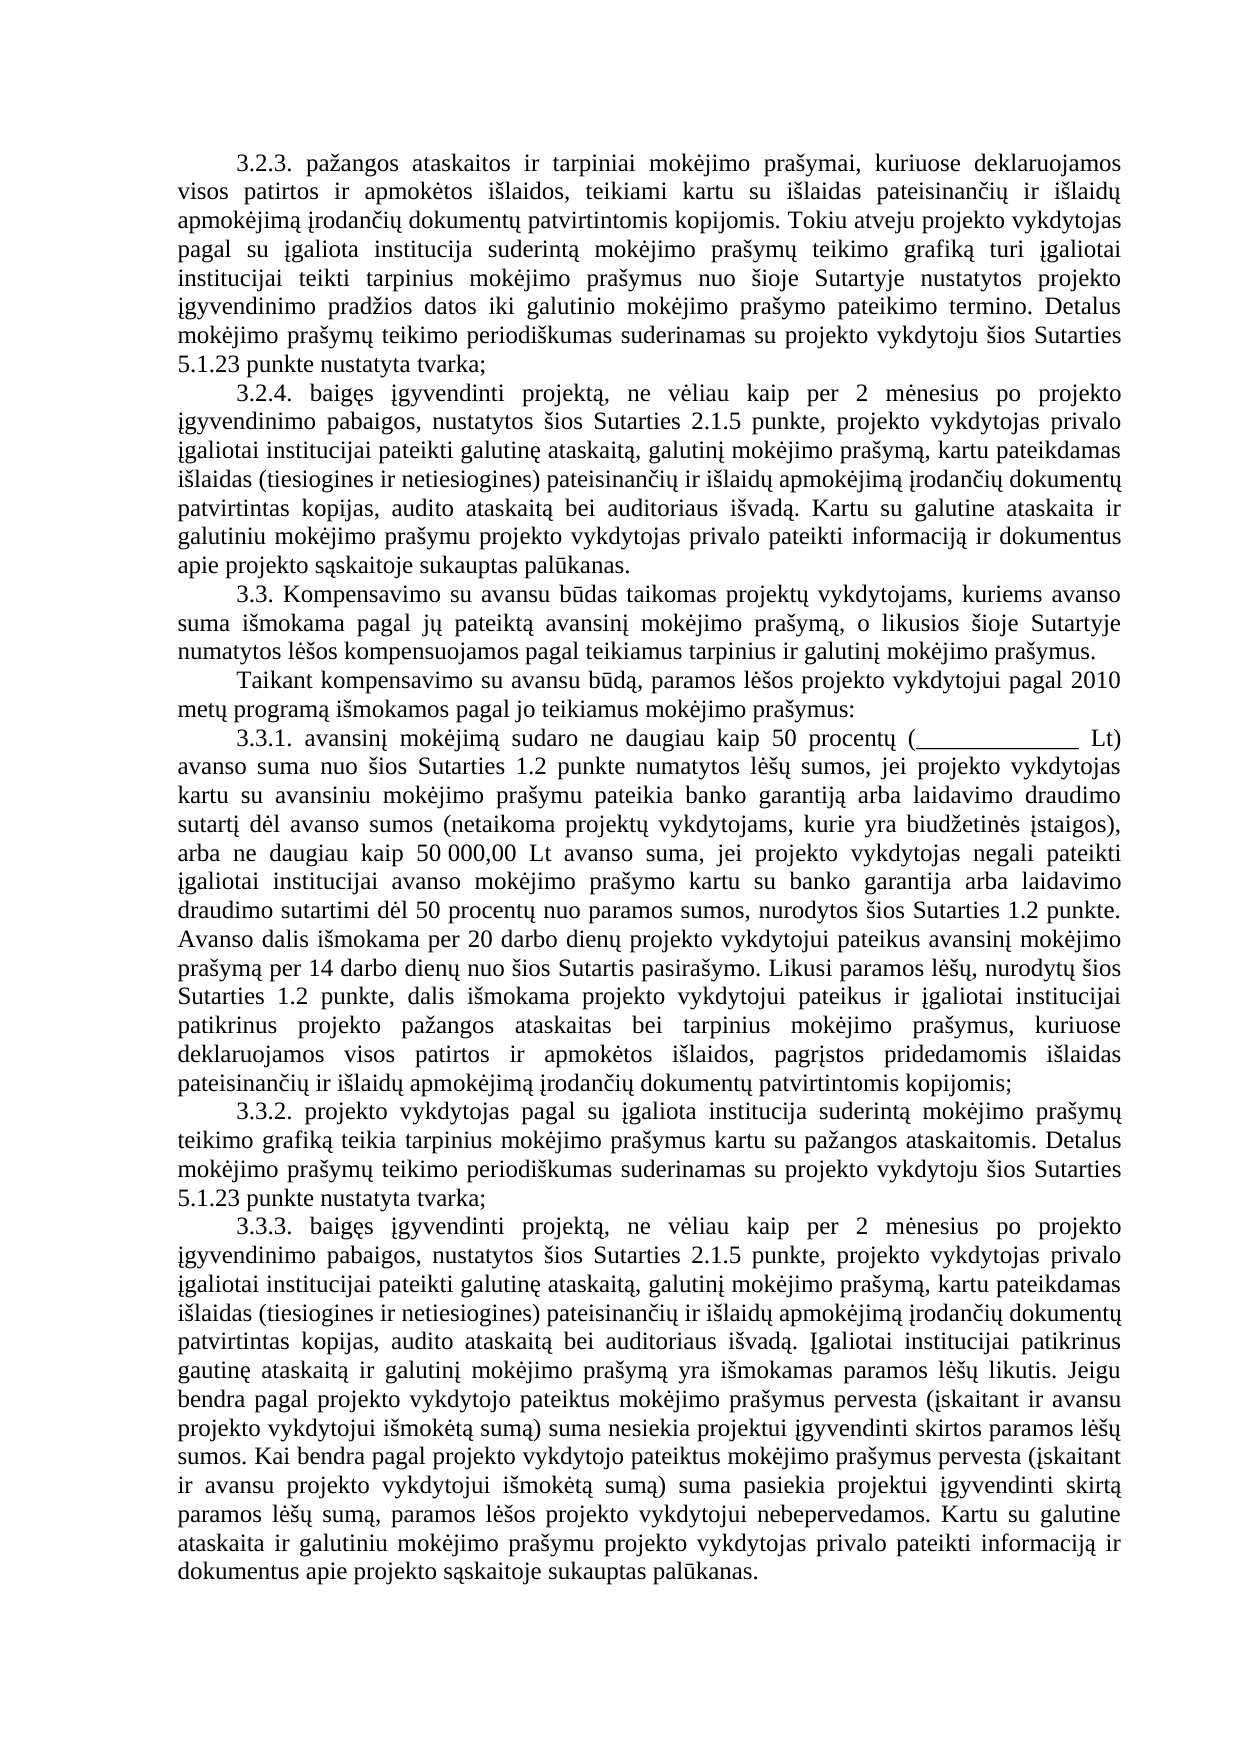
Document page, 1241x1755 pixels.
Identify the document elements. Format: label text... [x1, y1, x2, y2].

text 3.2.4. baigęs įgyvendinti projektą, ne vėliau kaip per 2 mėnesius po projekto įgyvendinimo pabaigos, nustatytos šios Sutarties 2.1.5 punkte, projekto vykdytojas privalo įgaliotai institucijai pateikti galutinę ataskaitą, galutinį mokėjimo prašymą, kartu pateikdamas išlaidas (tiesiogines ir netiesiogines) pateisinančių ir išlaidų apmokėjimą įrodančių dokumentų patvirtintas kopijas, audito ataskaitą bei auditoriaus išvadą. Kartu su galutine ataskaita ir galutiniu mokėjimo prašymu projekto vykdytojas privalo pateikti informaciją ir dokumentus apie projekto sąskaitoje sukauptas palūkanas. [177, 378, 1122, 579]
text 3.3.3. baigęs įgyvendinti projektą, ne vėliau kaip per 2 mėnesius po projekto įgyvendinimo pabaigos, nustatytos šios Sutarties 2.1.5 punkte, projekto vykdytojas privalo įgaliotai institucijai pateikti galutinę ataskaitą, galutinį mokėjimo prašymą, kartu pateikdamas išlaidas (tiesiogines ir netiesiogines) pateisinančių ir išlaidų apmokėjimą įrodančių dokumentų patvirtintas kopijas, audito ataskaitą bei auditoriaus išvadą. Įgaliotai institucijai patikrinus gautinę ataskaitą ir galutinį mokėjimo prašymą yra išmokamas paramos lėšų likutis. Jeigu bendra pagal projekto vykdytojo pateiktus mokėjimo prašymus pervesta (įskaitant ir avansu projekto vykdytojui išmokėtą sumą) suma nesiekia projektui įgyvendinti skirtos paramos lėšų sumos. Kai bendra pagal projekto vykdytojo pateiktus mokėjimo prašymus pervesta (įskaitant ir avansu projekto vykdytojui išmokėtą sumą) suma pasiekia projektui įgyvendinti skirtą paramos lėšų sumą, paramos lėšos projekto vykdytojui nebepervedamos. Kartu su galutine ataskaita ir galutiniu mokėjimo prašymu projekto vykdytojas privalo pateikti informaciją ir dokumentus apie projekto sąskaitoje sukauptas palūkanas. [177, 1211, 1122, 1585]
text 3.2.3. pažangos ataskaitos ir tarpiniai mokėjimo prašymai, kuriuose deklaruojamos visos patirtos ir apmokėtos išlaidos, teikiami kartu su išlaidas pateisinančių ir išlaidų apmokėjimą įrodančių dokumentų patvirtintomis kopijomis. Tokiu atveju projekto vykdytojas pagal su įgaliota institucija suderintą mokėjimo prašymų teikimo grafiką turi įgaliotai institucijai teikti tarpinius mokėjimo prašymus nuo šioje Sutartyje nustatytos projekto įgyvendinimo pradžios datos iki galutinio mokėjimo prašymo pateikimo termino. Detalus mokėjimo prašymų teikimo periodiškumas suderinamas su projekto vykdytoju šios Sutarties 5.1.23 punkte nustatyta tvarka; [177, 148, 1122, 378]
text 3.3. Kompensavimo su avansu būdas taikomas projektų vykdytojams, kuriems avanso suma išmokama pagal jų pateiktą avansinį mokėjimo prašymą, o likusios šioje Sutartyje numatytos lėšos kompensuojamos pagal teikiamus tarpinius ir galutinį mokėjimo prašymus. [177, 579, 1122, 665]
text 3.3.1. avansinį mokėjimą sudaro ne daugiau kaip 50 procentų (_____________ Lt) avanso suma nuo šios Sutarties 1.2 punkte numatytos lėšų sumos, jei projekto vykdytojas kartu su avansiniu mokėjimo prašymu pateikia banko garantiją arba laidavimo draudimo sutartį dėl avanso sumos (netaikoma projektų vykdytojams, kurie yra biudžetinės įstaigos), arba ne daugiau kaip 50 000,00 Lt avanso suma, jei projekto vykdytojas negali pateikti įgaliotai institucijai avanso mokėjimo prašymo kartu su banko garantija arba laidavimo draudimo sutartimi dėl 50 procentų nuo paramos sumos, nurodytos šios Sutarties 1.2 punkte. Avanso dalis išmokama per 20 darbo dienų projekto vykdytojui pateikus avansinį mokėjimo prašymą per 14 darbo dienų nuo šios Sutartis pasirašymo. Likusi paramos lėšų, nurodytų šios Sutarties 1.2 punkte, dalis išmokama projekto vykdytojui pateikus ir įgaliotai institucijai patikrinus projekto pažangos ataskaitas bei tarpinius mokėjimo prašymus, kuriuose deklaruojamos visos patirtos ir apmokėtos išlaidos, pagrįstos pridedamomis išlaidas pateisinančių ir išlaidų apmokėjimą įrodančių dokumentų patvirtintomis kopijomis; [177, 723, 1122, 1096]
text 3.3.2. projekto vykdytojas pagal su įgaliota institucija suderintą mokėjimo prašymų teikimo grafiką teikia tarpinius mokėjimo prašymus kartu su pažangos ataskaitomis. Detalus mokėjimo prašymų teikimo periodiškumas suderinamas su projekto vykdytoju šios Sutarties 5.1.23 punkte nustatyta tvarka; [177, 1096, 1122, 1211]
text Taikant kompensavimo su avansu būdą, paramos lėšos projekto vykdytojui pagal 2010 metų programą išmokamos pagal jo teikiamus mokėjimo prašymus: [177, 665, 1122, 723]
